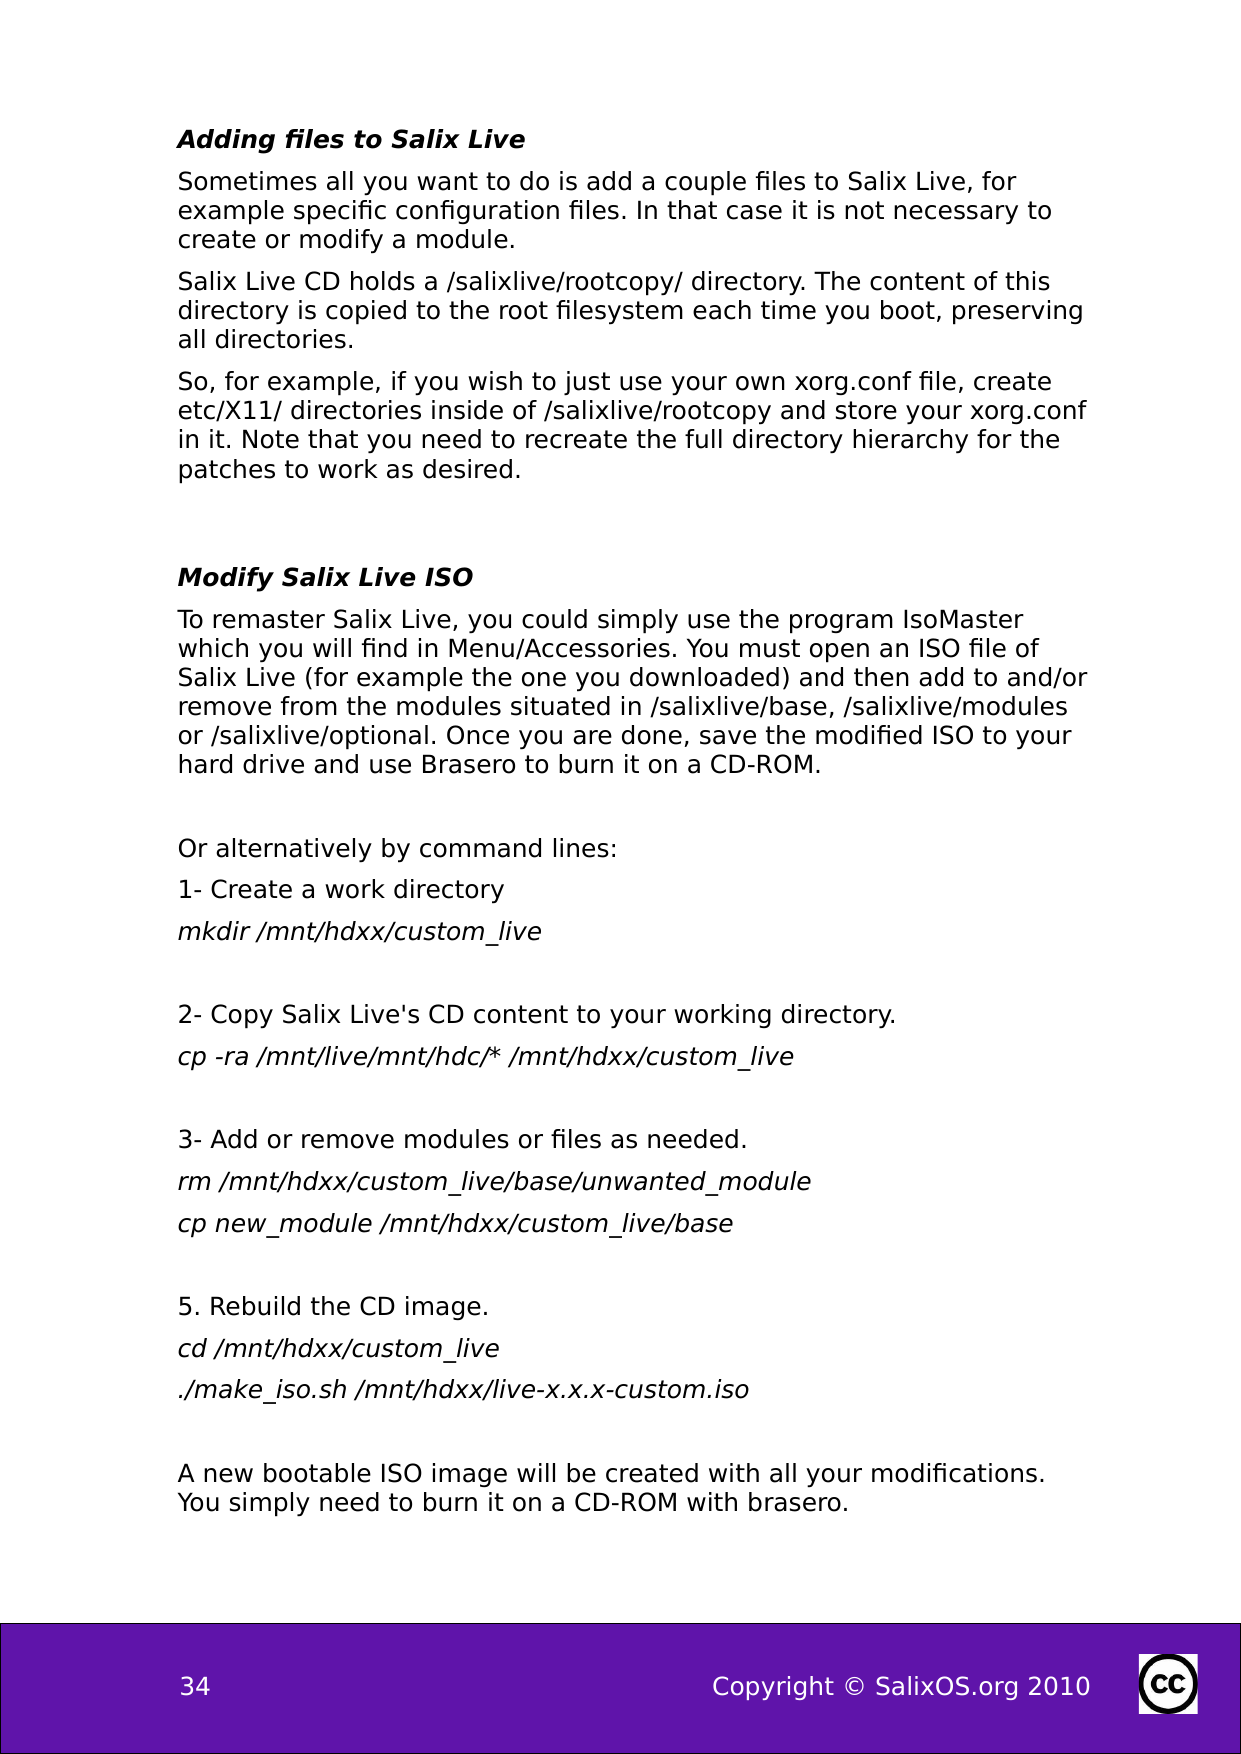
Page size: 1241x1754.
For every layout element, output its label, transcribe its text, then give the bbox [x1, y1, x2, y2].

text 1- Create a work directory [177, 876, 1093, 905]
text cp -ra /mnt/live/mnt/hdc/* /mnt/hdxx/custom_live [177, 1042, 1093, 1072]
text cp new_module /mnt/hdxx/custom_live/base [177, 1209, 1093, 1238]
subtitle Modify Salix Live ISO [177, 563, 1093, 592]
text A new bootable ISO image will be created with all your modifications. You simply need to burn it on a CD-ROM with brasero. [177, 1459, 1093, 1517]
text Salix Live CD holds a /salixlive/rootcopy/ directory. The content of this directory is copied to the root filesystem each time you boot, preserving all directories. [177, 267, 1093, 355]
text So, for example, if you wish to just use your own xorg.conf file, create etc/X11/ directories inside of /salixlive/rootcopy and store your xorg.conf in it. Note that you need to recreate the full directory hierarchy for the patches to work as desired. [177, 367, 1093, 484]
text 5. Rebuild the CD image. [177, 1292, 1093, 1322]
picture [1138, 1654, 1198, 1714]
text 2- Copy Salix Live's CD content to your working directory. [177, 1001, 1093, 1030]
text cd /mnt/hdxx/custom_live [177, 1334, 1093, 1363]
text To remaster Salix Live, you could simply use the program IsoMaster which you will find in Menu/Accessories. You must open an ISO file of Salix Live (for example the one you downloaded) and then add to and/or remove from the modules situated in /salixlive/base, /salixlive/modules or /salixlive/optional. Once you are done, save the modified ISO to your hard drive and use Brasero to burn it on a CD-ROM. [177, 605, 1093, 780]
text mkdir /mnt/hdxx/custom_live [177, 917, 1093, 947]
text ./make_iso.sh /mnt/hdxx/live-x.x.x-custom.iso [177, 1376, 1093, 1405]
text Or alternatively by command lines: [177, 834, 1093, 863]
subtitle Adding files to Salix Live [177, 126, 1093, 155]
text rm /mnt/hdxx/custom_live/base/unwanted_module [177, 1167, 1093, 1197]
text 3- Add or remove modules or files as needed. [177, 1126, 1093, 1155]
text Sometimes all you want to do is add a couple files to Salix Live, for example specific configuration files. In that case it is not necessary to create or modify a module. [177, 167, 1093, 255]
